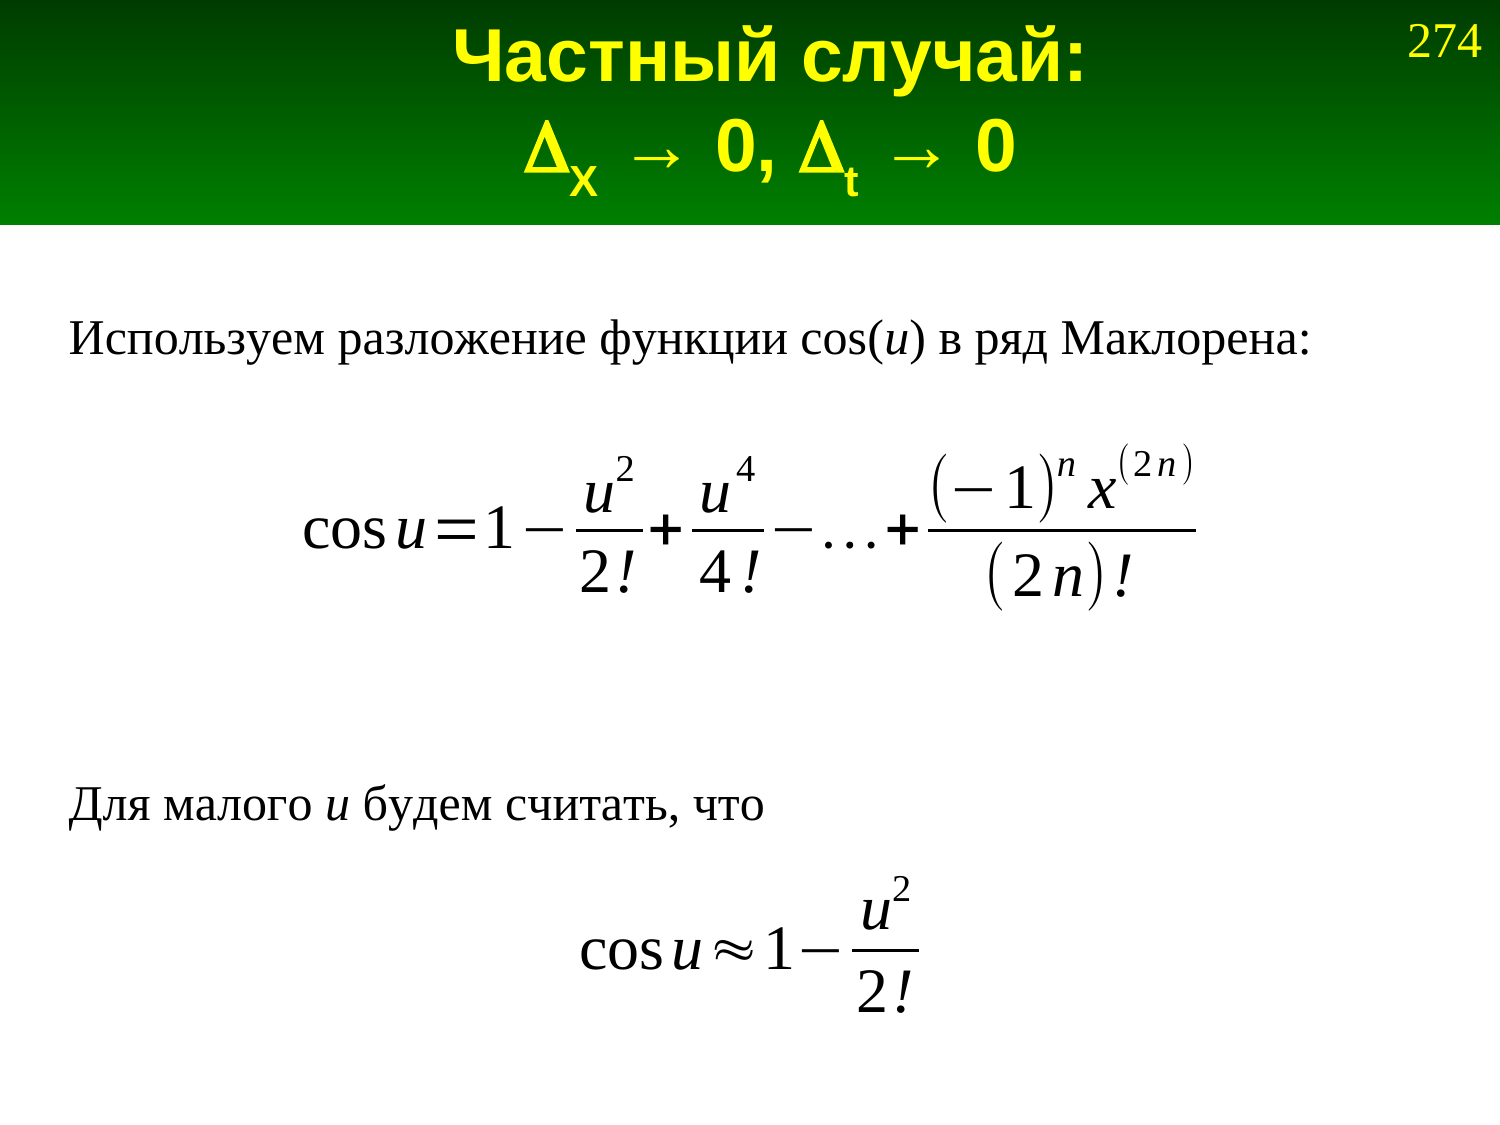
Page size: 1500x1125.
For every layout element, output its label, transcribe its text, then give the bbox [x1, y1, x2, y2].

text_box Для малого u будем считать, что [53, 762, 780, 838]
title Частный случай: DX → 0, Dt → 0 [100, 0, 1441, 213]
text_box Используем разложение функции cos(u) в ряд Маклорена: [53, 296, 1327, 372]
chart [563, 866, 938, 1026]
chart [286, 441, 1214, 613]
